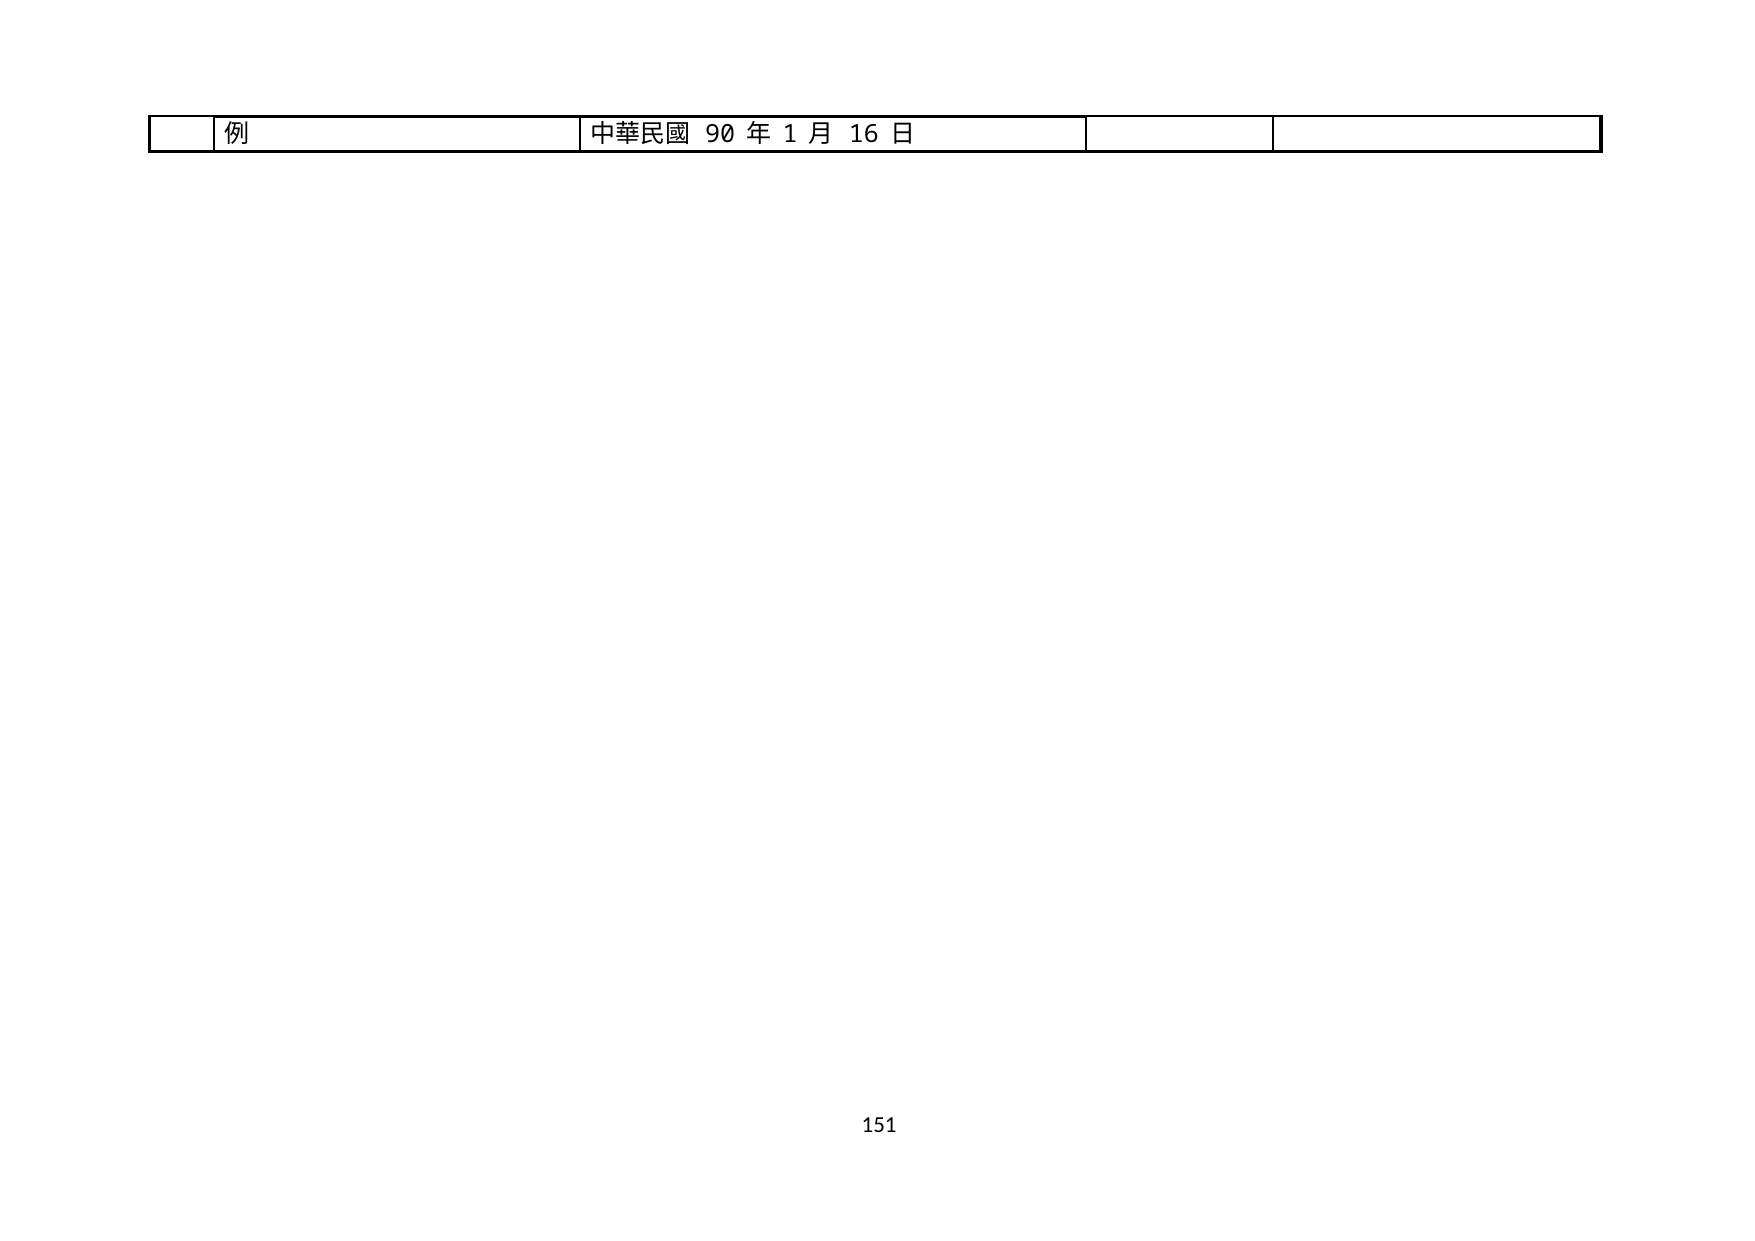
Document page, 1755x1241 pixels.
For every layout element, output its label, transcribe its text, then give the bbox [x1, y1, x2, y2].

table_cell [1274, 117, 1599, 150]
table_cell 例 [215, 118, 579, 150]
table_cell [1087, 117, 1272, 150]
table_cell [151, 117, 213, 150]
table_cell 中華民國 90年1月 16日 [581, 118, 1085, 150]
